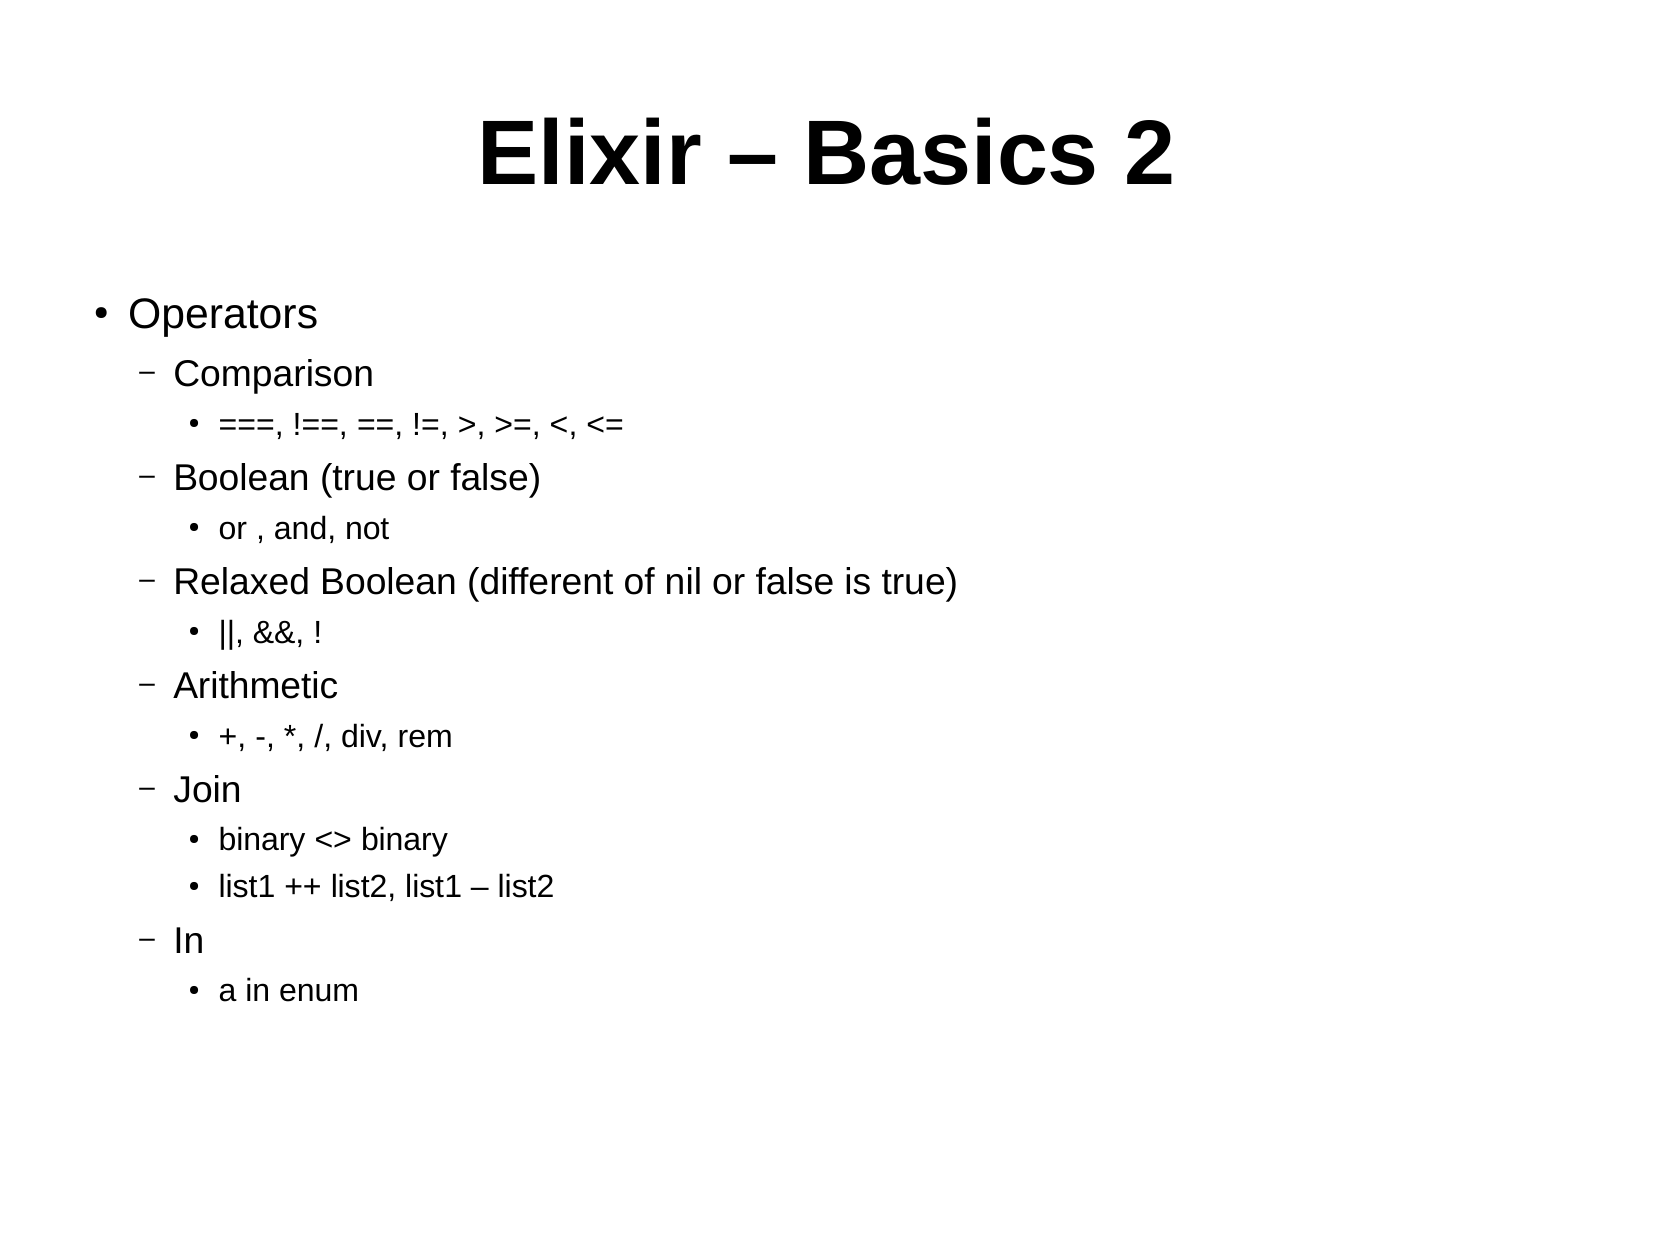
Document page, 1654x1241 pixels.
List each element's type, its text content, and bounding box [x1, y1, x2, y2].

list Operators Comparison ===, !==, ==, !=, >, >=, <, <= Boolean (true or false) or , and, not Relaxed Boolean (different of nil or false is true) ||, &&, ! Arithmetic +, -, *, /, div, rem Join binary <> binary list1 ++ list2, list1 – list2 In a in enum [82, 290, 1571, 1010]
title Elixir – Basics 2 [82, 49, 1571, 257]
